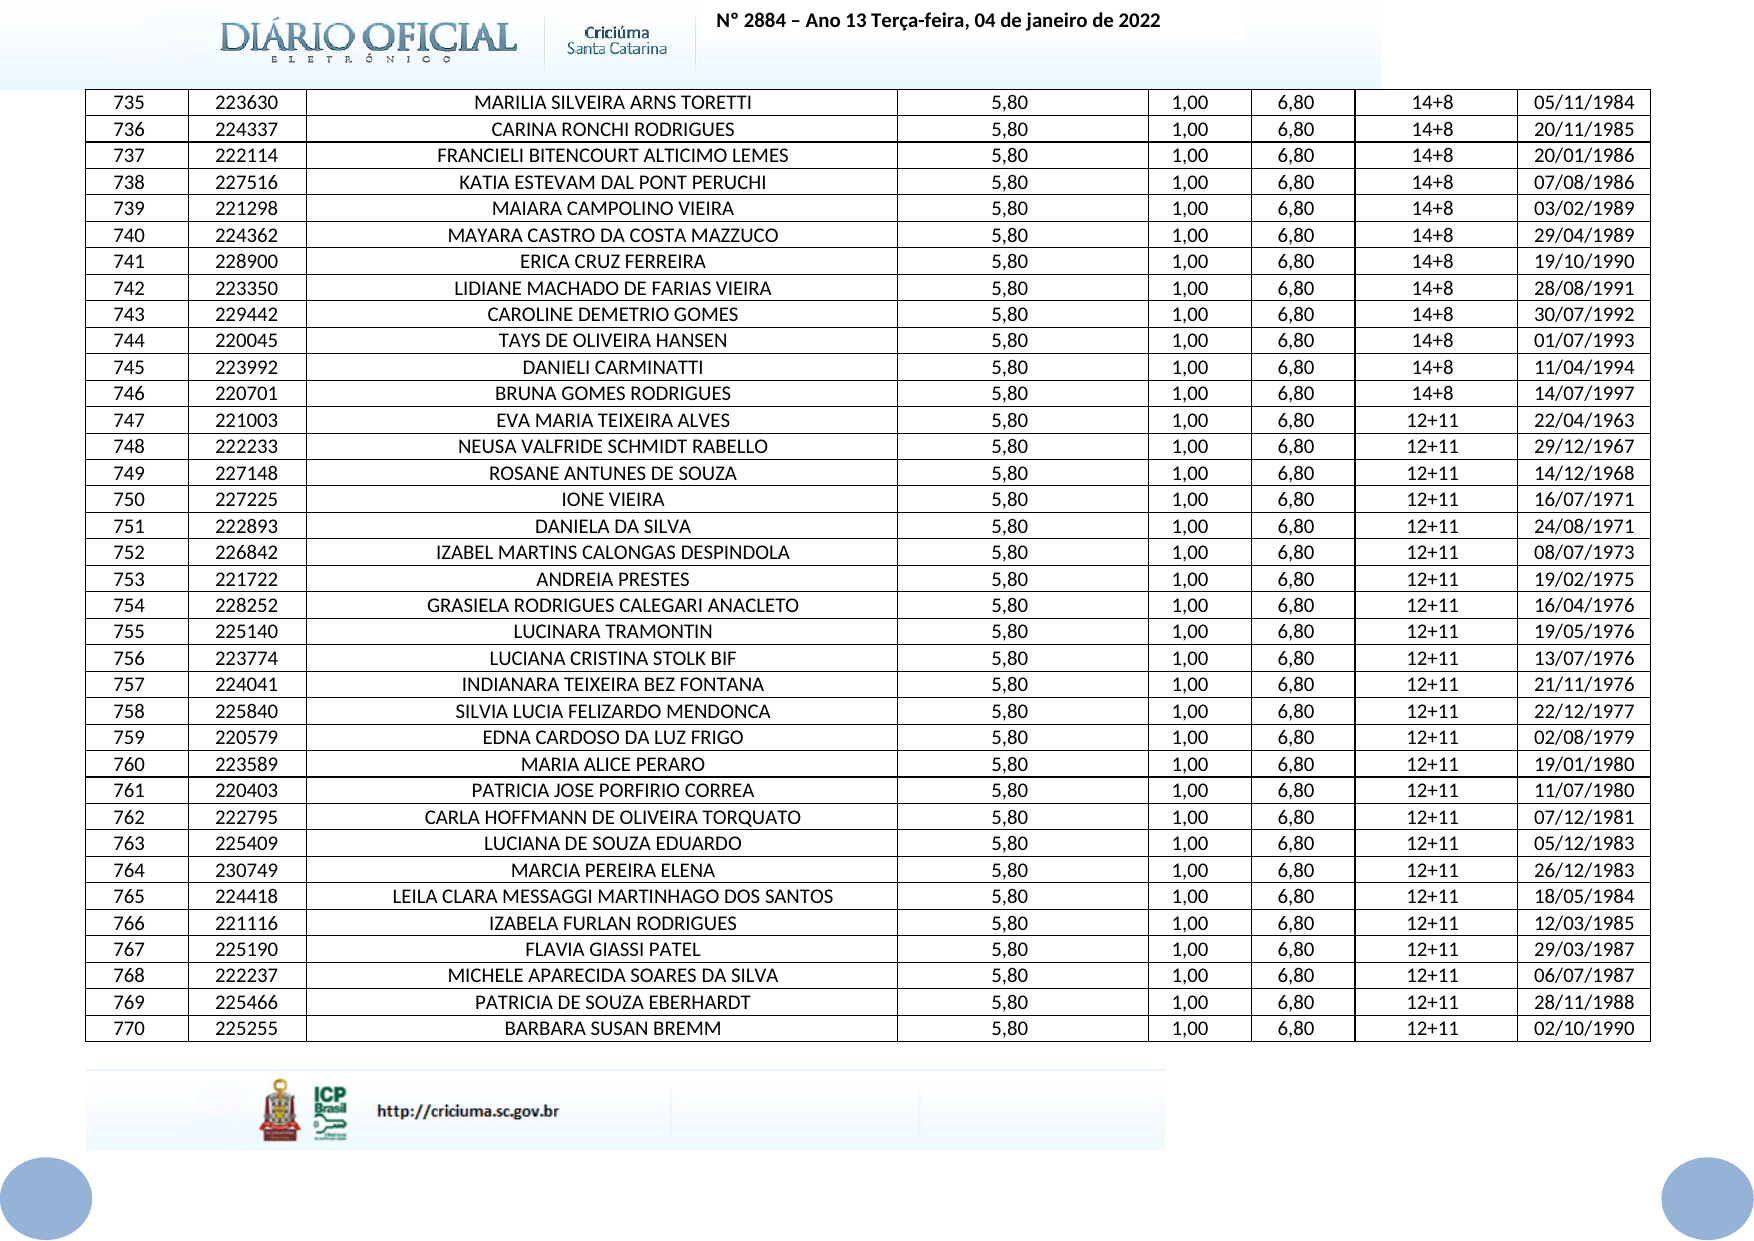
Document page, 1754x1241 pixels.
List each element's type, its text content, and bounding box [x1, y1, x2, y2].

table_cell 16/04/1976 [1518, 592, 1650, 618]
table_cell 1,00 [1149, 989, 1251, 1014]
table_cell 745 [86, 354, 188, 379]
table_cell 1,00 [1149, 222, 1251, 247]
table_cell 12+11 [1356, 407, 1517, 432]
table_cell 6,80 [1252, 222, 1354, 247]
table_cell 14+8 [1356, 143, 1517, 168]
table_cell 735 [86, 90, 188, 115]
table_cell 6,80 [1252, 645, 1354, 671]
table_cell 6,80 [1252, 989, 1354, 1014]
table_cell 5,80 [898, 910, 1148, 935]
table_cell 6,80 [1252, 698, 1354, 723]
table_cell 224337 [189, 116, 306, 141]
table_cell 12/03/1985 [1518, 910, 1650, 935]
table_cell 1,00 [1149, 725, 1251, 750]
table_cell 1,00 [1149, 460, 1251, 485]
table_cell 221003 [189, 407, 306, 432]
table_cell 741 [86, 248, 188, 274]
table_cell 1,00 [1149, 275, 1251, 300]
table_cell 5,80 [898, 672, 1148, 697]
table_cell 5,80 [898, 460, 1148, 485]
table_cell 12+11 [1356, 1016, 1517, 1041]
table_cell 743 [86, 301, 188, 327]
table_cell KATIA ESTEVAM DAL PONT PERUCHI [307, 169, 897, 194]
table_cell LUCIANA DE SOUZA EDUARDO [307, 830, 897, 856]
table_cell 6,80 [1252, 434, 1354, 459]
table_cell EVA MARIA TEIXEIRA ALVES [307, 407, 897, 432]
table_cell 6,80 [1252, 90, 1354, 115]
table_cell 753 [86, 566, 188, 591]
table_cell 6,80 [1252, 592, 1354, 618]
table_cell 6,80 [1252, 910, 1354, 935]
table_cell MAIARA CAMPOLINO VIEIRA [307, 195, 897, 221]
table_cell 736 [86, 116, 188, 141]
table_cell IONE VIEIRA [307, 486, 897, 512]
table_cell 748 [86, 434, 188, 459]
table_cell LIDIANE MACHADO DE FARIAS VIEIRA [307, 275, 897, 300]
table_cell IZABELA FURLAN RODRIGUES [307, 910, 897, 935]
table_cell 19/01/1980 [1518, 751, 1650, 776]
table_cell 1,00 [1149, 883, 1251, 909]
table_cell 6,80 [1252, 936, 1354, 962]
table_cell 764 [86, 857, 188, 882]
table_cell 223589 [189, 751, 306, 776]
table_cell 12+11 [1356, 672, 1517, 697]
table_cell 769 [86, 989, 188, 1014]
table_cell 225190 [189, 936, 306, 962]
table_cell 222795 [189, 804, 306, 829]
table_cell 6,80 [1252, 566, 1354, 591]
table_cell 227516 [189, 169, 306, 194]
table_cell 12+11 [1356, 513, 1517, 538]
table_cell 755 [86, 619, 188, 644]
table_cell MARIA ALICE PERARO [307, 751, 897, 776]
table_cell 5,80 [898, 751, 1148, 776]
table_cell 224362 [189, 222, 306, 247]
table_cell 738 [86, 169, 188, 194]
table_cell 5,80 [898, 169, 1148, 194]
table_cell 221298 [189, 195, 306, 221]
table_cell 5,80 [898, 592, 1148, 618]
table_cell 5,80 [898, 486, 1148, 512]
table_cell 223630 [189, 90, 306, 115]
table_cell 1,00 [1149, 381, 1251, 406]
table_cell 1,00 [1149, 645, 1251, 671]
table_cell 21/11/1976 [1518, 672, 1650, 697]
table_cell 5,80 [898, 857, 1148, 882]
table_cell 1,00 [1149, 143, 1251, 168]
table_cell PATRICIA DE SOUZA EBERHARDT [307, 989, 897, 1014]
table_cell 223350 [189, 275, 306, 300]
table_cell 6,80 [1252, 354, 1354, 379]
table_cell 220579 [189, 725, 306, 750]
table_cell 1,00 [1149, 804, 1251, 829]
table_cell 1,00 [1149, 248, 1251, 274]
table_cell DANIELA DA SILVA [307, 513, 897, 538]
table_cell 228252 [189, 592, 306, 618]
table_cell CARLA HOFFMANN DE OLIVEIRA TORQUATO [307, 804, 897, 829]
table_cell 6,80 [1252, 883, 1354, 909]
table_cell 08/07/1973 [1518, 539, 1650, 565]
table_cell 18/05/1984 [1518, 883, 1650, 909]
table_cell 6,80 [1252, 486, 1354, 512]
table_cell 11/04/1994 [1518, 354, 1650, 379]
table_cell 12+11 [1356, 539, 1517, 565]
table_cell 747 [86, 407, 188, 432]
table_cell 1,00 [1149, 619, 1251, 644]
table_cell 1,00 [1149, 592, 1251, 618]
table_cell 02/10/1990 [1518, 1016, 1650, 1041]
table_cell 225466 [189, 989, 306, 1014]
table_cell 6,80 [1252, 275, 1354, 300]
table_cell 6,80 [1252, 328, 1354, 353]
table_cell 1,00 [1149, 566, 1251, 591]
table_cell MAYARA CASTRO DA COSTA MAZZUCO [307, 222, 897, 247]
table_cell 1,00 [1149, 354, 1251, 379]
table_cell 5,80 [898, 963, 1148, 988]
table_cell 222893 [189, 513, 306, 538]
table_cell 5,80 [898, 513, 1148, 538]
table_cell 5,80 [898, 619, 1148, 644]
table_cell 227148 [189, 460, 306, 485]
table_cell MICHELE APARECIDA SOARES DA SILVA [307, 963, 897, 988]
table_cell 770 [86, 1016, 188, 1041]
table_cell 5,80 [898, 778, 1148, 803]
table_cell 14+8 [1356, 222, 1517, 247]
table_cell MARILIA SILVEIRA ARNS TORETTI [307, 90, 897, 115]
table_cell 14+8 [1356, 328, 1517, 353]
table_cell EDNA CARDOSO DA LUZ FRIGO [307, 725, 897, 750]
table_cell 30/07/1992 [1518, 301, 1650, 327]
table_cell 766 [86, 910, 188, 935]
table_cell ANDREIA PRESTES [307, 566, 897, 591]
table_cell 14+8 [1356, 169, 1517, 194]
table_cell 751 [86, 513, 188, 538]
table_cell 6,80 [1252, 539, 1354, 565]
table_cell 768 [86, 963, 188, 988]
table_cell 1,00 [1149, 963, 1251, 988]
table_cell 07/08/1986 [1518, 169, 1650, 194]
table_cell 224041 [189, 672, 306, 697]
table_cell 11/07/1980 [1518, 778, 1650, 803]
table_cell 05/12/1983 [1518, 830, 1650, 856]
table_cell 225255 [189, 1016, 306, 1041]
table_cell PATRICIA JOSE PORFIRIO CORREA [307, 778, 897, 803]
table_cell 07/12/1981 [1518, 804, 1650, 829]
table_cell 12+11 [1356, 751, 1517, 776]
table_cell 760 [86, 751, 188, 776]
table_cell 5,80 [898, 275, 1148, 300]
table_cell 19/10/1990 [1518, 248, 1650, 274]
table_cell 12+11 [1356, 566, 1517, 591]
table_cell 14+8 [1356, 116, 1517, 141]
table_cell 1,00 [1149, 857, 1251, 882]
table_cell 5,80 [898, 143, 1148, 168]
table_cell 5,80 [898, 301, 1148, 327]
table_cell 5,80 [898, 936, 1148, 962]
table_cell 1,00 [1149, 116, 1251, 141]
table_cell 6,80 [1252, 963, 1354, 988]
table_cell 6,80 [1252, 195, 1354, 221]
table_cell SILVIA LUCIA FELIZARDO MENDONCA [307, 698, 897, 723]
table_cell 1,00 [1149, 486, 1251, 512]
table_cell 5,80 [898, 989, 1148, 1014]
table_cell 12+11 [1356, 725, 1517, 750]
table_cell 222233 [189, 434, 306, 459]
table_cell 759 [86, 725, 188, 750]
table_cell 12+11 [1356, 460, 1517, 485]
table_cell 1,00 [1149, 830, 1251, 856]
table_cell 6,80 [1252, 407, 1354, 432]
table_cell 5,80 [898, 407, 1148, 432]
table_cell 6,80 [1252, 169, 1354, 194]
table_cell 5,80 [898, 354, 1148, 379]
table_cell 763 [86, 830, 188, 856]
table_cell 758 [86, 698, 188, 723]
table_cell 1,00 [1149, 90, 1251, 115]
table_cell 24/08/1971 [1518, 513, 1650, 538]
table_cell 6,80 [1252, 381, 1354, 406]
table_cell 14+8 [1356, 275, 1517, 300]
table_cell 12+11 [1356, 486, 1517, 512]
table_cell 28/08/1991 [1518, 275, 1650, 300]
table_cell 6,80 [1252, 672, 1354, 697]
table_cell IZABEL MARTINS CALONGAS DESPINDOLA [307, 539, 897, 565]
table_cell FLAVIA GIASSI PATEL [307, 936, 897, 962]
table_cell FRANCIELI BITENCOURT ALTICIMO LEMES [307, 143, 897, 168]
table_cell 12+11 [1356, 830, 1517, 856]
table_cell 225840 [189, 698, 306, 723]
table_cell 1,00 [1149, 672, 1251, 697]
table_cell 29/12/1967 [1518, 434, 1650, 459]
table_cell GRASIELA RODRIGUES CALEGARI ANACLETO [307, 592, 897, 618]
table_cell 746 [86, 381, 188, 406]
table_cell 1,00 [1149, 195, 1251, 221]
table_cell 5,80 [898, 698, 1148, 723]
table_cell 12+11 [1356, 857, 1517, 882]
table_cell 5,80 [898, 248, 1148, 274]
table_cell 744 [86, 328, 188, 353]
table_cell 222114 [189, 143, 306, 168]
table_cell 1,00 [1149, 169, 1251, 194]
table_cell LUCINARA TRAMONTIN [307, 619, 897, 644]
table_cell 1,00 [1149, 936, 1251, 962]
table_cell 14/12/1968 [1518, 460, 1650, 485]
table_cell 761 [86, 778, 188, 803]
table_cell 6,80 [1252, 513, 1354, 538]
table_cell 14+8 [1356, 90, 1517, 115]
table_cell ROSANE ANTUNES DE SOUZA [307, 460, 897, 485]
table_cell 5,80 [898, 804, 1148, 829]
table_cell 6,80 [1252, 751, 1354, 776]
table_cell 22/12/1977 [1518, 698, 1650, 723]
table_cell 29/04/1989 [1518, 222, 1650, 247]
table_cell 14+8 [1356, 301, 1517, 327]
table_cell 1,00 [1149, 407, 1251, 432]
table_cell 6,80 [1252, 857, 1354, 882]
table_cell 5,80 [898, 725, 1148, 750]
table_cell 223774 [189, 645, 306, 671]
table_cell CARINA RONCHI RODRIGUES [307, 116, 897, 141]
table_cell 22/04/1963 [1518, 407, 1650, 432]
table_cell 6,80 [1252, 830, 1354, 856]
table_cell 13/07/1976 [1518, 645, 1650, 671]
table_cell 1,00 [1149, 910, 1251, 935]
table_cell 01/07/1993 [1518, 328, 1650, 353]
table_cell 1,00 [1149, 434, 1251, 459]
table_cell 5,80 [898, 1016, 1148, 1041]
table_cell 19/02/1975 [1518, 566, 1650, 591]
table_cell 221722 [189, 566, 306, 591]
table_cell 12+11 [1356, 645, 1517, 671]
table_cell 5,80 [898, 90, 1148, 115]
table_cell 6,80 [1252, 116, 1354, 141]
table_cell 765 [86, 883, 188, 909]
table_cell 222237 [189, 963, 306, 988]
table_cell 03/02/1989 [1518, 195, 1650, 221]
table_cell 742 [86, 275, 188, 300]
table_cell 767 [86, 936, 188, 962]
table_cell 6,80 [1252, 143, 1354, 168]
table_cell 5,80 [898, 116, 1148, 141]
table_cell 762 [86, 804, 188, 829]
table_cell CAROLINE DEMETRIO GOMES [307, 301, 897, 327]
table_cell 6,80 [1252, 725, 1354, 750]
table_cell 02/08/1979 [1518, 725, 1650, 750]
table_cell 750 [86, 486, 188, 512]
table_cell LUCIANA CRISTINA STOLK BIF [307, 645, 897, 671]
table_cell TAYS DE OLIVEIRA HANSEN [307, 328, 897, 353]
table_cell MARCIA PEREIRA ELENA [307, 857, 897, 882]
table_cell 6,80 [1252, 248, 1354, 274]
table_cell 06/07/1987 [1518, 963, 1650, 988]
table_cell 6,80 [1252, 804, 1354, 829]
table_cell LEILA CLARA MESSAGGI MARTINHAGO DOS SANTOS [307, 883, 897, 909]
table_cell 223992 [189, 354, 306, 379]
table_cell 1,00 [1149, 539, 1251, 565]
table_cell 12+11 [1356, 936, 1517, 962]
table_cell 5,80 [898, 328, 1148, 353]
table_cell 14+8 [1356, 195, 1517, 221]
table_cell 228900 [189, 248, 306, 274]
table_cell DANIELI CARMINATTI [307, 354, 897, 379]
table_cell 225409 [189, 830, 306, 856]
table_cell 6,80 [1252, 460, 1354, 485]
table_cell 1,00 [1149, 1016, 1251, 1041]
table_cell 16/07/1971 [1518, 486, 1650, 512]
table_cell 20/11/1985 [1518, 116, 1650, 141]
table_cell 220701 [189, 381, 306, 406]
table_cell 12+11 [1356, 989, 1517, 1014]
table_cell 1,00 [1149, 301, 1251, 327]
table_cell 756 [86, 645, 188, 671]
table_cell 229442 [189, 301, 306, 327]
table_cell 14+8 [1356, 354, 1517, 379]
table_cell NEUSA VALFRIDE SCHMIDT RABELLO [307, 434, 897, 459]
table_cell 757 [86, 672, 188, 697]
table_cell 14+8 [1356, 381, 1517, 406]
table_cell 26/12/1983 [1518, 857, 1650, 882]
table_cell 224418 [189, 883, 306, 909]
table_cell 28/11/1988 [1518, 989, 1650, 1014]
table_cell 5,80 [898, 195, 1148, 221]
table_cell 12+11 [1356, 910, 1517, 935]
table_cell 749 [86, 460, 188, 485]
table_cell 12+11 [1356, 592, 1517, 618]
table_cell INDIANARA TEIXEIRA BEZ FONTANA [307, 672, 897, 697]
table_cell 19/05/1976 [1518, 619, 1650, 644]
table_cell 12+11 [1356, 619, 1517, 644]
table_cell 5,80 [898, 883, 1148, 909]
table_cell 14/07/1997 [1518, 381, 1650, 406]
table_cell 12+11 [1356, 698, 1517, 723]
table_cell 5,80 [898, 434, 1148, 459]
table_cell 221116 [189, 910, 306, 935]
table_cell 1,00 [1149, 751, 1251, 776]
table_cell 12+11 [1356, 804, 1517, 829]
table_cell 20/01/1986 [1518, 143, 1650, 168]
table_cell 739 [86, 195, 188, 221]
table_cell 29/03/1987 [1518, 936, 1650, 962]
table_cell 12+11 [1356, 778, 1517, 803]
table_cell 1,00 [1149, 698, 1251, 723]
table_cell 226842 [189, 539, 306, 565]
table_cell 6,80 [1252, 619, 1354, 644]
table_cell ERICA CRUZ FERREIRA [307, 248, 897, 274]
table_cell 5,80 [898, 539, 1148, 565]
table_cell BARBARA SUSAN BREMM [307, 1016, 897, 1041]
table_cell 220403 [189, 778, 306, 803]
table_cell 737 [86, 143, 188, 168]
table_cell 5,80 [898, 381, 1148, 406]
table_cell BRUNA GOMES RODRIGUES [307, 381, 897, 406]
table_cell 12+11 [1356, 963, 1517, 988]
table_cell 754 [86, 592, 188, 618]
table_cell 5,80 [898, 645, 1148, 671]
table_cell 227225 [189, 486, 306, 512]
table_cell 1,00 [1149, 513, 1251, 538]
table_cell 5,80 [898, 830, 1148, 856]
table_cell 230749 [189, 857, 306, 882]
table_cell 5,80 [898, 566, 1148, 591]
table_cell 6,80 [1252, 1016, 1354, 1041]
table_cell 220045 [189, 328, 306, 353]
table_cell 1,00 [1149, 778, 1251, 803]
table_cell 12+11 [1356, 434, 1517, 459]
table_cell 6,80 [1252, 778, 1354, 803]
table_cell 12+11 [1356, 883, 1517, 909]
table_cell 740 [86, 222, 188, 247]
table_cell 752 [86, 539, 188, 565]
table_cell 5,80 [898, 222, 1148, 247]
table_cell 14+8 [1356, 248, 1517, 274]
table_cell 225140 [189, 619, 306, 644]
table_cell 6,80 [1252, 301, 1354, 327]
table_cell 05/11/1984 [1518, 90, 1650, 115]
table_cell 1,00 [1149, 328, 1251, 353]
